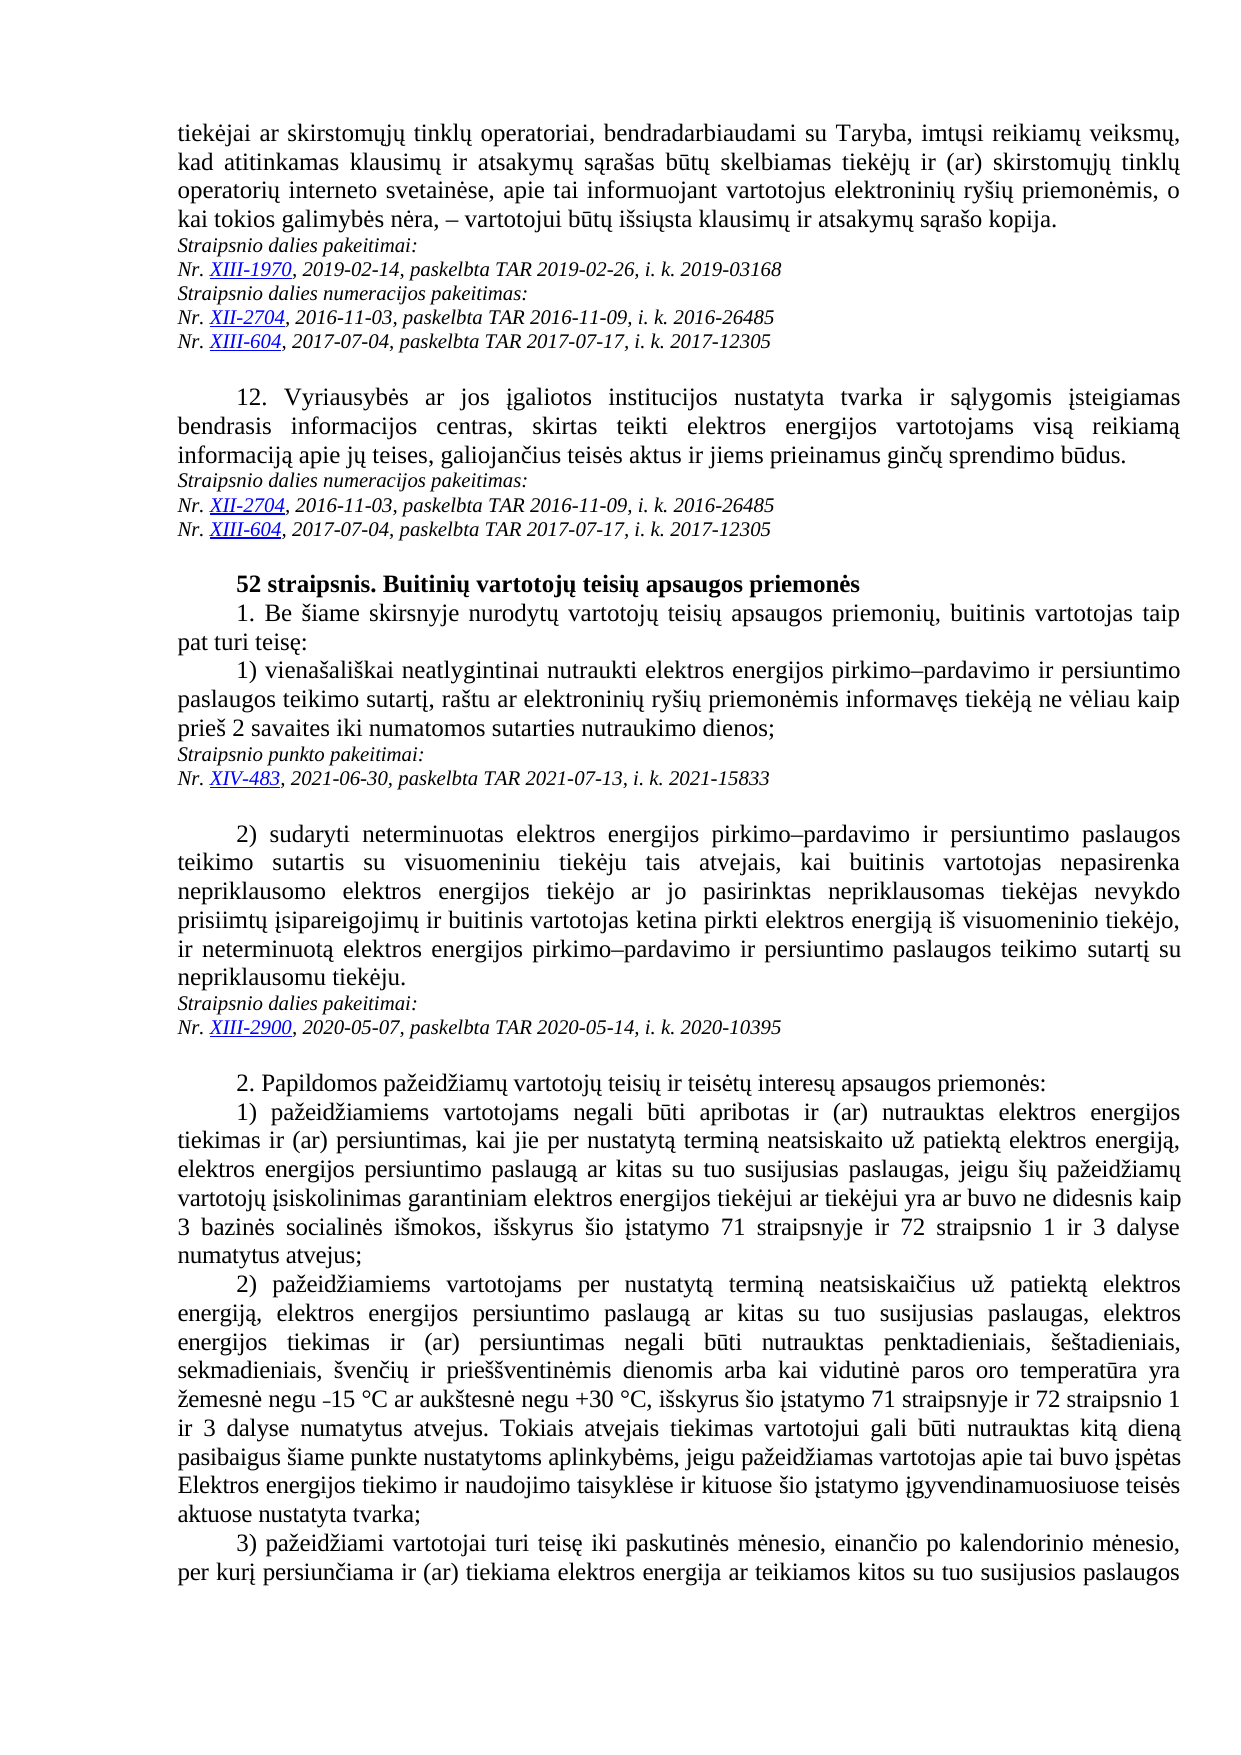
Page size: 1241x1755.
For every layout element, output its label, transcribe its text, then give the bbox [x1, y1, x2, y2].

text 52 straipsnis. Buitinių vartotojų teisių apsaugos priemonės [177, 569, 1181, 598]
text Nr. XIII-604, 2017-07-04, paskelbta TAR 2017-07-17, i. k. 2017-12305 [177, 517, 1181, 541]
text tiekėjai ar skirstomųjų tinklų operatoriai, bendradarbiaudami su Taryba, imtųsi reikiamų veiksmų, kad atitinkamas klausimų ir atsakymų sąrašas būtų skelbiamas tiekėjų ir (ar) skirstomųjų tinklų operatorių interneto svetainėse, apie tai informuojant vartotojus elektroninių ryšių priemonėmis, o kai tokios galimybės nėra, – vartotojui būtų išsiųsta klausimų ir atsakymų sąrašo kopija. [177, 118, 1181, 233]
text Straipsnio dalies numeracijos pakeitimas: [177, 468, 1181, 492]
text 1) pažeidžiamiems vartotojams negali būti apribotas ir (ar) nutrauktas elektros energijos tiekimas ir (ar) persiuntimas, kai jie per nustatytą terminą neatsiskaito už patiektą elektros energiją, elektros energijos persiuntimo paslaugą ar kitas su tuo susijusias paslaugas, jeigu šių pažeidžiamų vartotojų įsiskolinimas garantiniam elektros energijos tiekėjui ar tiekėjui yra ar buvo ne didesnis kaip 3 bazinės socialinės išmokos, išskyrus šio įstatymo 71 straipsnyje ir 72 straipsnio 1 ir 3 dalyse numatytus atvejus; [177, 1097, 1181, 1269]
text Nr. XIII-604, 2017-07-04, paskelbta TAR 2017-07-17, i. k. 2017-12305 [177, 329, 1181, 353]
text Nr. XIII-2900, 2020-05-07, paskelbta TAR 2020-05-14, i. k. 2020-10395 [177, 1015, 1181, 1039]
text Nr. XIII-1970, 2019-02-14, paskelbta TAR 2019-02-26, i. k. 2019-03168 [177, 257, 1181, 281]
text 12. Vyriausybės ar jos įgaliotos institucijos nustatyta tvarka ir sąlygomis įsteigiamas bendrasis informacijos centras, skirtas teikti elektros energijos vartotojams visą reikiamą informaciją apie jų teises, galiojančius teisės aktus ir jiems prieinamus ginčų sprendimo būdus. [177, 382, 1181, 468]
text 2) sudaryti neterminuotas elektros energijos pirkimo–pardavimo ir persiuntimo paslaugos teikimo sutartis su visuomeniniu tiekėju tais atvejais, kai buitinis vartotojas nepasirenka nepriklausomo elektros energijos tiekėjo ar jo pasirinktas nepriklausomas tiekėjas nevykdo prisiimtų įsipareigojimų ir buitinis vartotojas ketina pirkti elektros energiją iš visuomeninio tiekėjo, ir neterminuotą elektros energijos pirkimo–pardavimo ir persiuntimo paslaugos teikimo sutartį su nepriklausomu tiekėju. [177, 819, 1181, 991]
text Straipsnio dalies pakeitimai: [177, 991, 1181, 1015]
text Straipsnio punkto pakeitimai: [177, 742, 1181, 766]
text 3) pažeidžiami vartotojai turi teisę iki paskutinės mėnesio, einančio po kalendorinio mėnesio, per kurį persiunčiama ir (ar) tiekiama elektros energija ar teikiamos kitos su tuo susijusios paslaugos [177, 1528, 1181, 1586]
text Nr. XIV-483, 2021-06-30, paskelbta TAR 2021-07-13, i. k. 2021-15833 [177, 766, 1181, 790]
text Straipsnio dalies numeracijos pakeitimas: [177, 281, 1181, 305]
text Nr. XII-2704, 2016-11-03, paskelbta TAR 2016-11-09, i. k. 2016-26485 [177, 492, 1181, 517]
text Nr. XII-2704, 2016-11-03, paskelbta TAR 2016-11-09, i. k. 2016-26485 [177, 305, 1181, 329]
text 1) vienašališkai neatlygintinai nutraukti elektros energijos pirkimo–pardavimo ir persiuntimo paslaugos teikimo sutartį, raštu ar elektroninių ryšių priemonėmis informavęs tiekėją ne vėliau kaip prieš 2 savaites iki numatomos sutarties nutraukimo dienos; [177, 656, 1181, 742]
text Straipsnio dalies pakeitimai: [177, 233, 1181, 257]
text 2. Papildomos pažeidžiamų vartotojų teisių ir teisėtų interesų apsaugos priemonės: [177, 1068, 1181, 1097]
text 1. Be šiame skirsnyje nurodytų vartotojų teisių apsaugos priemonių, buitinis vartotojas taip pat turi teisę: [177, 598, 1181, 656]
text 2) pažeidžiamiems vartotojams per nustatytą terminą neatsiskaičius už patiektą elektros energiją, elektros energijos persiuntimo paslaugą ar kitas su tuo susijusias paslaugas, elektros energijos tiekimas ir (ar) persiuntimas negali būti nutrauktas penktadieniais, šeštadieniais, sekmadieniais, švenčių ir prieššventinėmis dienomis arba kai vidutinė paros oro temperatūra yra žemesnė negu ˗15 °C ar aukštesnė negu +30 °C, išskyrus šio įstatymo 71 straipsnyje ir 72 straipsnio 1 ir 3 dalyse numatytus atvejus. Tokiais atvejais tiekimas vartotojui gali būti nutrauktas kitą dieną pasibaigus šiame punkte nustatytoms aplinkybėms, jeigu pažeidžiamas vartotojas apie tai buvo įspėtas Elektros energijos tiekimo ir naudojimo taisyklėse ir kituose šio įstatymo įgyvendinamuosiuose teisės aktuose nustatyta tvarka; [177, 1269, 1181, 1528]
